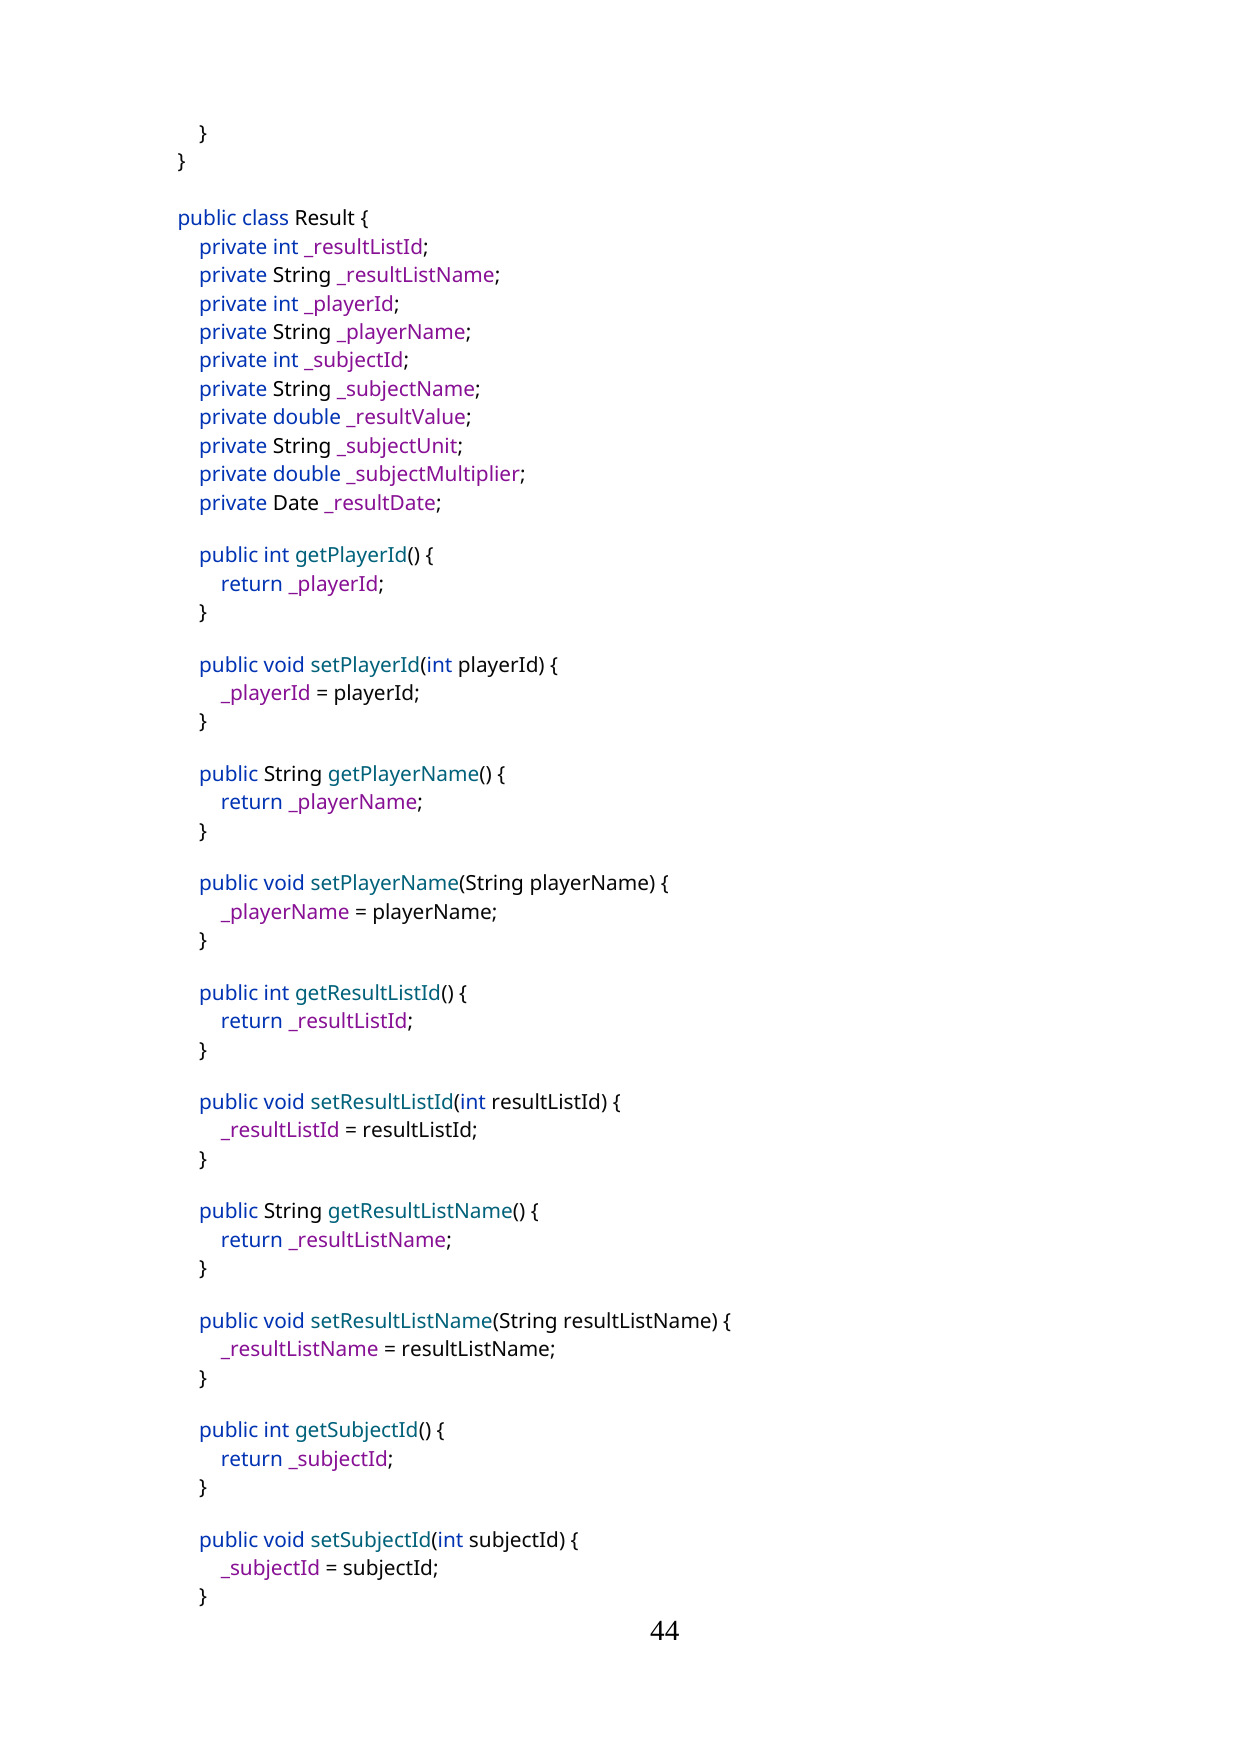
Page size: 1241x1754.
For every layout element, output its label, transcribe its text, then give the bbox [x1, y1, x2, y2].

text public class Result { private int _resultListId; private String _resultListName; private int _playerId; private String _playerName; private int _subjectId; private String _subjectName; private double _resultValue; private String _subjectUnit; private double _subjectMultiplier; private Date _resultDate; public int getPlayerId() { return _playerId; } public void setPlayerId(int playerId) { _playerId = playerId; } public String getPlayerName() { return _playerName; } public void setPlayerName(String playerName) { _playerName = playerName; } public int getResultListId() { return _resultListId; } public void setResultListId(int resultListId) { _resultListId = resultListId; } public String getResultListName() { return _resultListName; } public void setResultListName(String resultListName) { _resultListName = resultListName; } public int getSubjectId() { return _subjectId; } public void setSubjectId(int subjectId) { _subjectId = subjectId; } [177, 203, 1152, 1610]
text } } [177, 118, 1152, 175]
